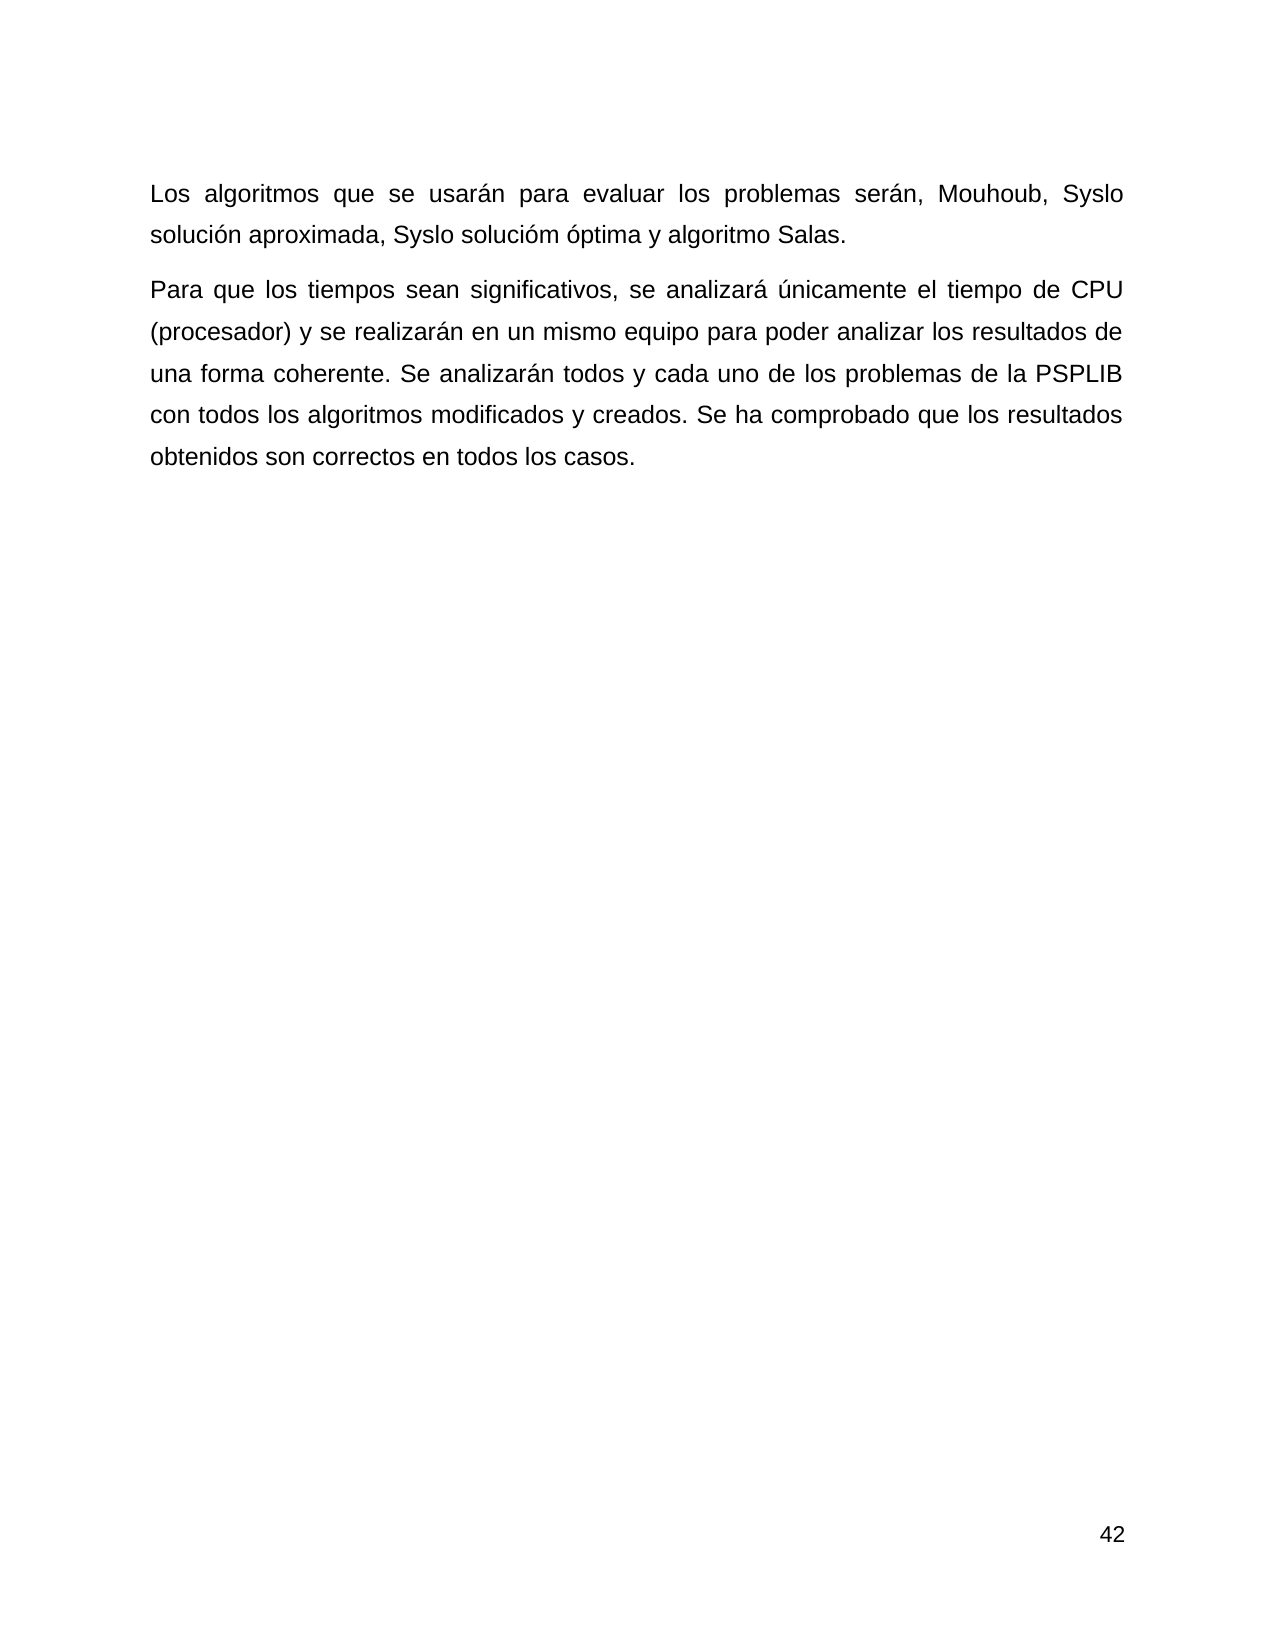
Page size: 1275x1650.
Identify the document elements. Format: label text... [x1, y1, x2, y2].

text Los algoritmos que se usarán para evaluar los problemas serán, Mouhoub, Syslo solución aproximada, Syslo solucióm óptima y algoritmo Salas. [150, 179, 1125, 249]
text Para que los tiempos sean significativos, se analizará únicamente el tiempo de CPU (procesador) y se realizarán en un mismo equipo para poder analizar los resultados de una forma coherente. Se analizarán todos y cada uno de los problemas de la PSPLIB con todos los algoritmos modificados y creados. Se ha comprobado que los resultados obtenidos son correctos en todos los casos. [150, 276, 1125, 471]
